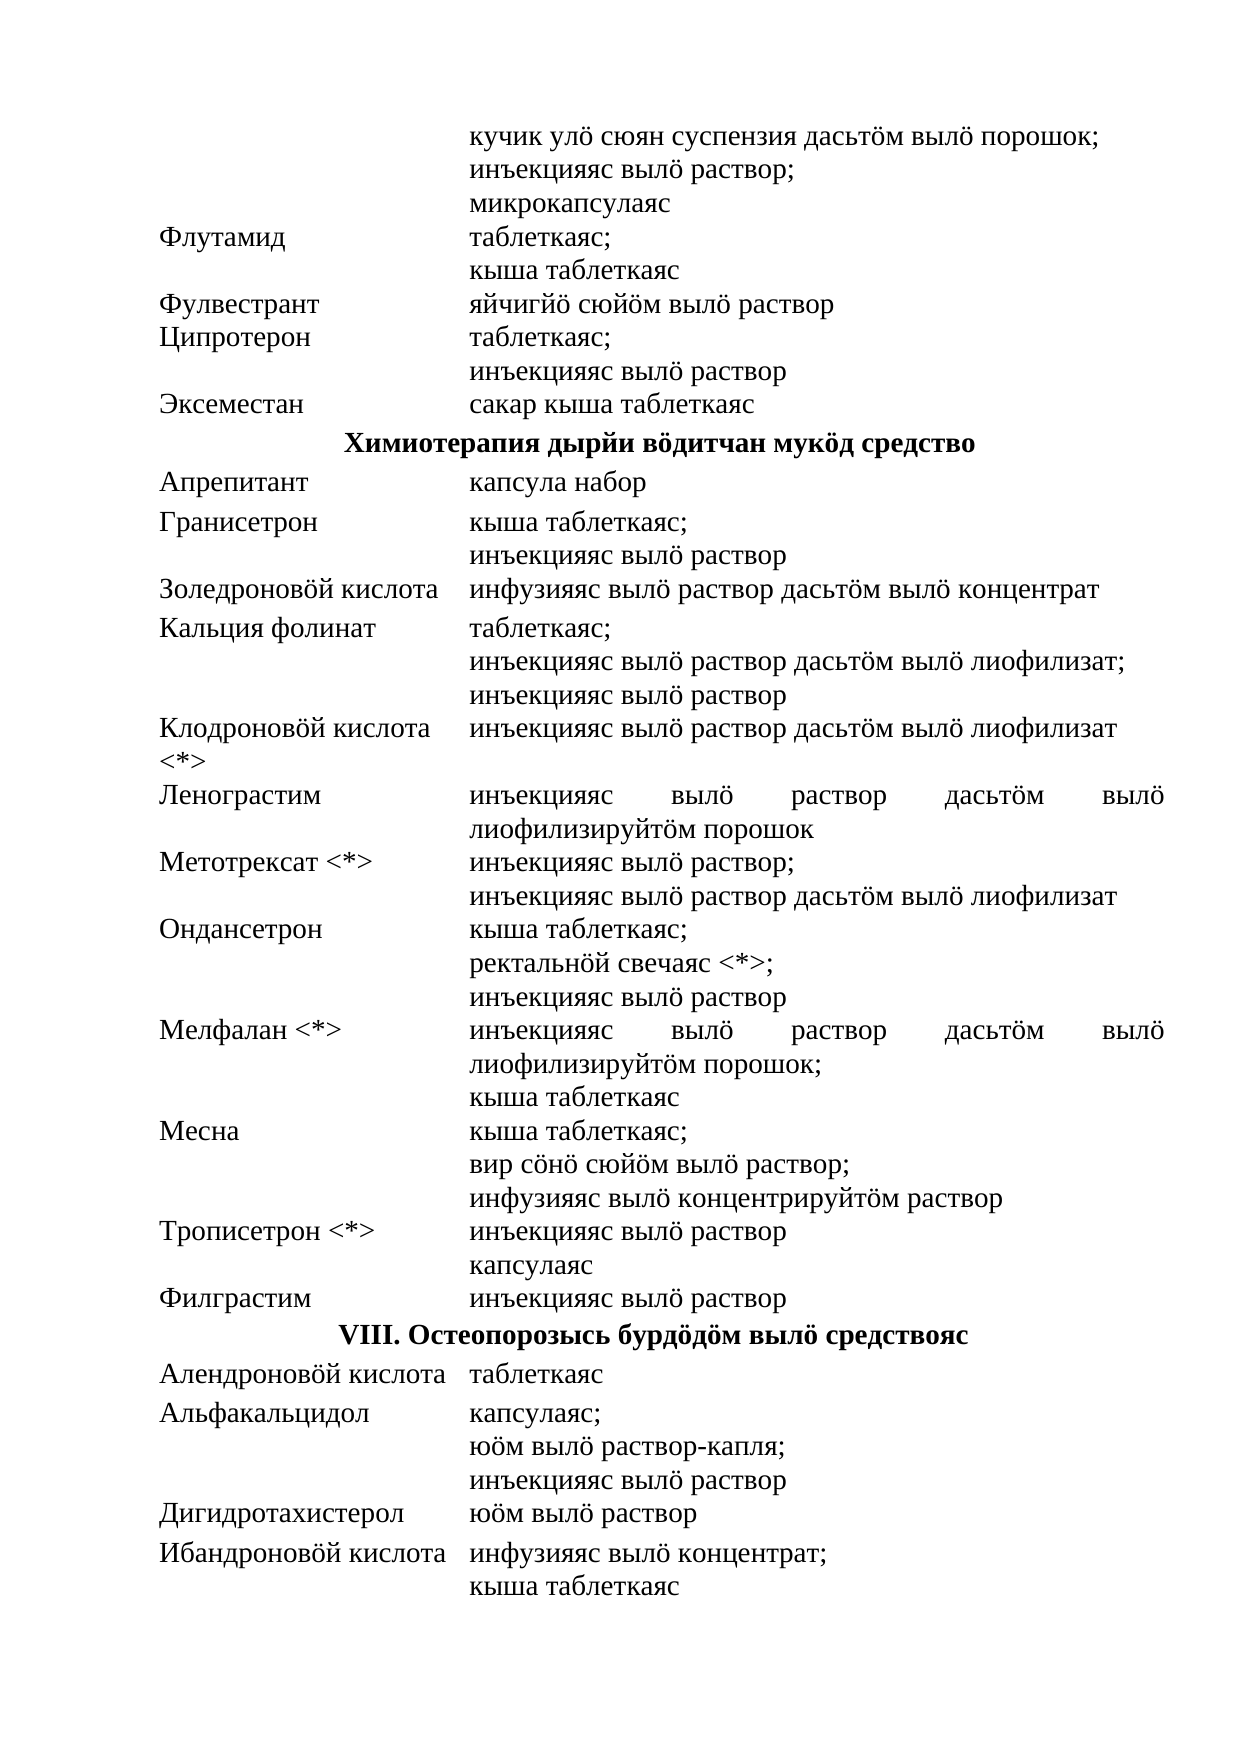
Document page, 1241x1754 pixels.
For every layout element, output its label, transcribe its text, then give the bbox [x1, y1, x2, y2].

table_cell сакар кыша таблеткаяс [458, 386, 1176, 426]
table_cell Апрепитант [148, 465, 458, 504]
table_cell Ибандроновöй кислота [148, 1535, 458, 1602]
table_cell Метотрексат <*> [148, 845, 458, 912]
table_cell инъекцияяс вылö раствор дасьтöм вылö лиофилизат [458, 710, 1176, 777]
table_cell капсулаяс; юöм вылö раствор-капля; инъекцияяс вылö раствор [458, 1395, 1176, 1496]
table_cell Эксеместан [148, 386, 458, 426]
table_cell Флутамид [148, 219, 458, 286]
table_cell Золедроновöй кислота [148, 571, 458, 610]
table_cell Дигидротахистерол [148, 1496, 458, 1535]
table_cell таблеткаяс; инъекцияяс вылö раствор [458, 319, 1176, 386]
table_cell Трописетрон <*> [148, 1214, 458, 1281]
table_cell инъекцияяс вылö раствор; инъекцияяс вылö раствор дасьтöм вылö лиофилизат [458, 845, 1176, 912]
table_cell кыша таблеткаяс; инъекцияяс вылö раствор [458, 504, 1176, 571]
table_cell Месна [148, 1113, 458, 1213]
table_cell юöм вылö раствор [458, 1496, 1176, 1535]
table_cell инъекцияяс вылö раствор капсулаяс [458, 1214, 1176, 1281]
table_cell кучик улö сюян суспензия дасьтöм вылö порошок; инъекцияяс вылö раствор; микрокапсулаяс [458, 118, 1176, 219]
table_cell Клодроновöй кислота <*> [148, 710, 458, 777]
table_cell [148, 118, 458, 219]
table_cell VIII. Остеопорозысь бурдöдöм вылö средствояс [148, 1317, 1167, 1356]
table_cell Фулвестрант [148, 286, 458, 319]
table_cell инъекцияяс вылö раствор [458, 1281, 1176, 1317]
table_cell инфузияяс вылö концентрат; кыша таблеткаяс [458, 1535, 1176, 1602]
table_cell капсула набор [458, 465, 1176, 504]
table_cell Кальция фолинат [148, 610, 458, 710]
table_cell [1167, 1317, 1179, 1356]
table_cell Ципротерон [148, 319, 458, 386]
table_cell Мелфалан <*> [148, 1012, 458, 1113]
table_cell Ондансетрон [148, 912, 458, 1012]
table_cell Альфакальцидол [148, 1395, 458, 1496]
table_cell кыша таблеткаяс; ректальнöй свечаяс <*>; инъекцияяс вылö раствор [458, 912, 1176, 1012]
table_cell инъекцияяс вылö раствор дасьтöм вылö лиофилизируйтöм порошок [458, 778, 1176, 844]
table_cell таблеткаяс; кыша таблеткаяс [458, 219, 1176, 286]
table_cell таблеткаяс [458, 1356, 1176, 1395]
table_cell таблеткаяс; инъекцияяс вылö раствор дасьтöм вылö лиофилизат; инъекцияяс вылö раствор [458, 610, 1176, 710]
table_cell Гранисетрон [148, 504, 458, 571]
table_cell Химиотерапия дырйи вöдитчан мукöд средство [148, 426, 1179, 464]
table_cell Ленограстим [148, 778, 458, 844]
table_cell Алендроновöй кислота [148, 1356, 458, 1395]
table_cell яйчигйö сюйöм вылö раствор [458, 286, 1176, 319]
table_cell кыша таблеткаяс; вир сöнö сюйöм вылö раствор; инфузияяс вылö концентрируйтöм раствор [458, 1113, 1176, 1213]
table_cell инфузияяс вылö раствор дасьтöм вылö концентрат [458, 571, 1176, 610]
table_cell инъекцияяс вылö раствор дасьтöм вылö лиофилизируйтöм порошок; кыша таблеткаяс [458, 1012, 1176, 1113]
table_cell Филграстим [148, 1281, 458, 1317]
